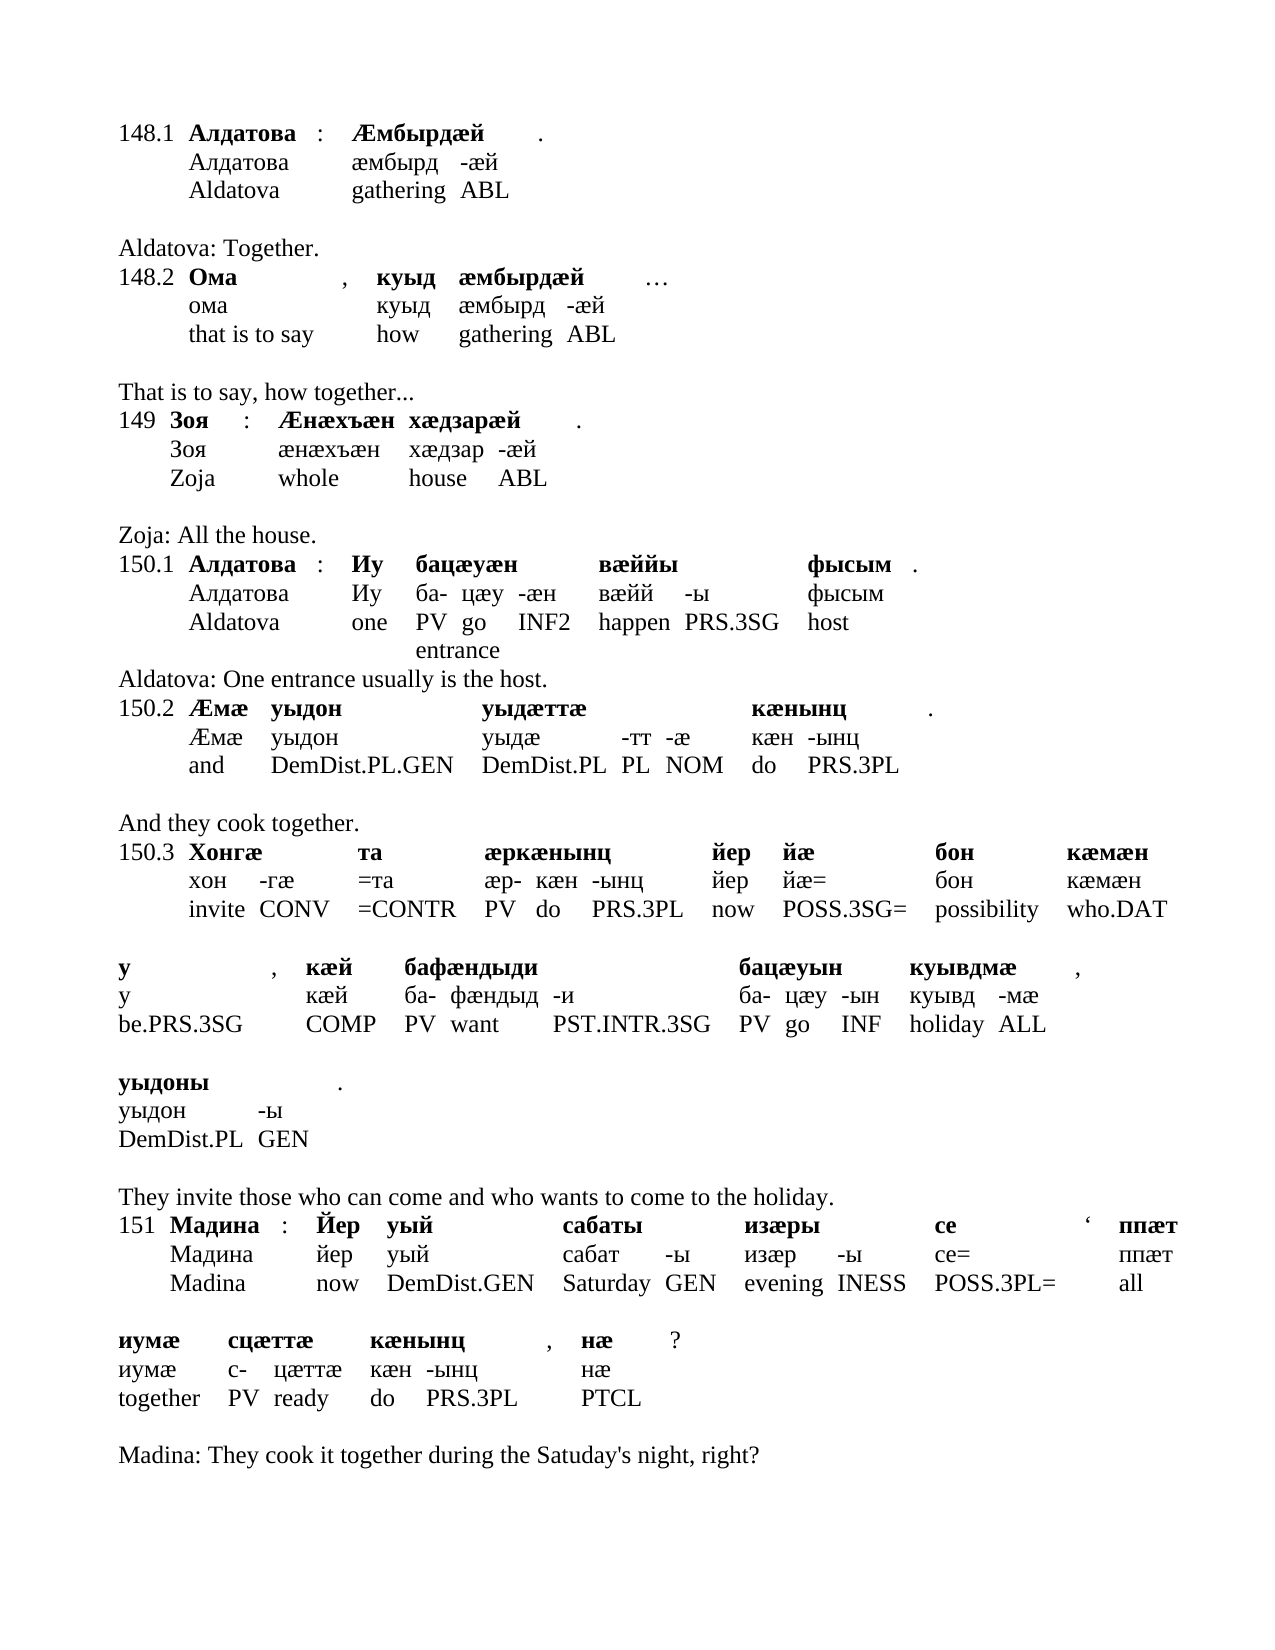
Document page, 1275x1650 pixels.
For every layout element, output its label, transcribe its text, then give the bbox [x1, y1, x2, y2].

text entrance [415, 636, 584, 664]
text PRS.3PL [807, 751, 900, 779]
text ‘ [1084, 1211, 1105, 1239]
text ABL [498, 463, 548, 492]
text go [461, 607, 504, 636]
text кæн [536, 866, 578, 894]
text one [351, 607, 388, 636]
text -ы [665, 1239, 716, 1268]
text host [807, 607, 884, 636]
text кæн [370, 1354, 412, 1383]
text ппæт [1118, 1211, 1187, 1239]
text цæу [785, 981, 827, 1009]
text се [934, 1211, 1070, 1239]
text æмбырд [351, 147, 446, 176]
text PRS.3PL [426, 1383, 518, 1412]
text . [337, 1067, 358, 1096]
text all [1118, 1268, 1173, 1297]
text that is to say [188, 319, 314, 348]
text ба- [404, 981, 436, 1009]
text вæййы [598, 549, 793, 578]
text -мæ [998, 981, 1047, 1009]
text Алдатова [188, 118, 303, 147]
text happen [598, 607, 671, 636]
text уыдон [271, 722, 454, 751]
text PV [404, 1009, 436, 1038]
text Иу [351, 578, 388, 607]
text ABL [460, 176, 510, 204]
text INF2 [518, 607, 571, 636]
text : [317, 549, 338, 578]
text уыдон [118, 1096, 244, 1124]
text ready [273, 1383, 342, 1412]
text бацæуæн [415, 549, 584, 578]
text . [537, 118, 558, 147]
text … [644, 262, 669, 291]
text ABL [566, 319, 617, 348]
text 150.1 [118, 549, 174, 578]
text =та [358, 866, 457, 894]
text 148.1 [118, 118, 174, 147]
text Алдатова [188, 147, 289, 176]
text уый [387, 1239, 535, 1268]
text фæндыд [450, 981, 539, 1009]
text -æй [566, 291, 617, 319]
text INF [841, 1009, 882, 1038]
text сабат [562, 1239, 651, 1268]
text Мадина [169, 1239, 253, 1268]
text =CONTR [358, 894, 457, 923]
text -æй [460, 147, 510, 176]
text -тт [621, 722, 652, 751]
text -æ [665, 722, 724, 751]
text COMP [306, 1009, 377, 1038]
text Æмæ [188, 722, 243, 751]
text POSS.3SG= [782, 894, 907, 923]
text PV [739, 1009, 771, 1038]
text бон [935, 837, 1053, 866]
text PST.INTR.3SG [553, 1009, 711, 1038]
text 149 [118, 406, 156, 434]
text бацæуын [739, 952, 896, 981]
text gathering [351, 176, 446, 204]
text GEN [258, 1124, 309, 1153]
text Алдатова [188, 578, 289, 607]
text gathering [458, 319, 553, 348]
text фысым [807, 549, 898, 578]
text Иу [351, 549, 402, 578]
text , [342, 262, 363, 291]
text изæр [744, 1239, 823, 1268]
text цæу [461, 578, 504, 607]
text кæй [306, 981, 377, 1009]
text нæ [581, 1354, 642, 1383]
text цæттæ [273, 1354, 342, 1383]
text go [785, 1009, 827, 1038]
text ома [188, 291, 314, 319]
text -ы [684, 578, 780, 607]
text , [1074, 952, 1096, 981]
text . [912, 549, 933, 578]
text изæры [744, 1211, 921, 1239]
text с- [228, 1354, 260, 1383]
text нæ [581, 1326, 656, 1354]
text йер [316, 1239, 359, 1268]
text Æмбырдæй [351, 118, 524, 147]
text PRS.3PL [592, 894, 684, 923]
text be.PRS.3SG [118, 1009, 243, 1038]
text And they cook together. [118, 808, 1249, 837]
text -гæ [259, 866, 330, 894]
text . [576, 406, 597, 434]
text PV [484, 894, 522, 923]
text DemDist.GEN [387, 1268, 535, 1297]
text Zoja: All the house. [118, 521, 1249, 549]
text PTCL [581, 1383, 642, 1412]
text holiday [909, 1009, 984, 1038]
text want [450, 1009, 539, 1038]
text ппæт [1118, 1239, 1173, 1268]
text уыдон [271, 693, 468, 722]
text се= [934, 1239, 1056, 1268]
text Зоя [169, 406, 229, 434]
text куыд [376, 262, 444, 291]
text уыдоны [118, 1067, 323, 1096]
text They invite those who can come and who wants to come to the holiday. [118, 1182, 1249, 1211]
text do [536, 894, 578, 923]
text æмбырдæй [458, 262, 630, 291]
text йер [712, 837, 769, 866]
text -ынц [426, 1354, 518, 1383]
text -ы [837, 1239, 907, 1268]
text -æн [518, 578, 571, 607]
text Aldatova [188, 607, 289, 636]
text Æмæ [188, 693, 257, 722]
text Zoja [169, 463, 215, 492]
text æркæнынц [484, 837, 698, 866]
text together [118, 1383, 200, 1412]
text куывд [909, 981, 984, 1009]
text у [118, 952, 257, 981]
text POSS.3PL= [934, 1268, 1056, 1297]
text whole [278, 463, 380, 492]
text Зоя [169, 434, 215, 463]
text how [376, 319, 431, 348]
text иумæ [118, 1326, 214, 1354]
text -ы [258, 1096, 309, 1124]
text PV [415, 607, 448, 636]
text -и [553, 981, 711, 1009]
text That is to say, how together... [118, 377, 1249, 406]
text Мадина [169, 1211, 267, 1239]
text вæйй [598, 578, 671, 607]
text do [751, 751, 794, 779]
text PV [228, 1383, 260, 1412]
text хæдзар [409, 434, 484, 463]
text бафæндыди [404, 952, 725, 981]
text кæнынц [370, 1326, 532, 1354]
text фысым [807, 578, 884, 607]
text PRS.3SG [684, 607, 780, 636]
text -ын [841, 981, 882, 1009]
text Aldatova: One entrance usually is the host. [118, 664, 1249, 693]
text та [358, 837, 470, 866]
text уый [387, 1211, 548, 1239]
text -ынц [592, 866, 684, 894]
text NOM [665, 751, 724, 779]
text and [188, 751, 243, 779]
text иумæ [118, 1354, 200, 1383]
text : [317, 118, 338, 147]
text Хонгæ [188, 837, 344, 866]
text сабаты [562, 1211, 730, 1239]
text бон [935, 866, 1039, 894]
text Aldatova [188, 176, 289, 204]
text PL [621, 751, 652, 779]
text house [409, 463, 484, 492]
text now [316, 1268, 359, 1297]
text кæмæн [1067, 866, 1167, 894]
text Madina [169, 1268, 253, 1297]
text йæ= [782, 866, 907, 894]
text куыд [376, 291, 431, 319]
text 150.3 [118, 837, 174, 866]
text who.DAT [1067, 894, 1167, 923]
text Æнæхъæн [278, 406, 395, 434]
text Aldatova: Together. [118, 233, 1249, 262]
text INESS [837, 1268, 907, 1297]
text 150.2 [118, 693, 174, 722]
text йер [712, 866, 755, 894]
text хон [188, 866, 245, 894]
text уыдæ [482, 722, 607, 751]
text Йер [316, 1211, 373, 1239]
text ALL [998, 1009, 1047, 1038]
text -æй [498, 434, 548, 463]
text æр- [484, 866, 522, 894]
text хæдзарæй [409, 406, 562, 434]
text : [281, 1211, 302, 1239]
text 151 [118, 1211, 156, 1239]
text йæ [782, 837, 921, 866]
text DemDist.PL [118, 1124, 244, 1153]
text evening [744, 1268, 823, 1297]
text : [243, 406, 264, 434]
text Алдатова [188, 549, 303, 578]
text CONV [259, 894, 330, 923]
text Ома [188, 262, 328, 291]
text -ынц [807, 722, 900, 751]
text ба- [415, 578, 448, 607]
text Madina: They cook it together during the Satuday's night, right? [118, 1441, 1249, 1469]
text æмбырд [458, 291, 553, 319]
text кæн [751, 722, 794, 751]
text GEN [665, 1268, 716, 1297]
text сцæттæ [228, 1326, 356, 1354]
text . [927, 693, 948, 722]
text do [370, 1383, 412, 1412]
text ба- [739, 981, 771, 1009]
text куывдмæ [909, 952, 1061, 981]
text now [712, 894, 755, 923]
text , [546, 1326, 567, 1354]
text Saturday [562, 1268, 651, 1297]
text DemDist.PL.GEN [271, 751, 454, 779]
text у [118, 981, 243, 1009]
text possibility [935, 894, 1039, 923]
text æнæхъæн [278, 434, 380, 463]
text DemDist.PL [482, 751, 607, 779]
text кæй [306, 952, 390, 981]
text уыдæттæ [482, 693, 738, 722]
text кæнынц [751, 693, 914, 722]
text кæмæн [1067, 837, 1181, 866]
text , [271, 952, 292, 981]
text invite [188, 894, 245, 923]
text ? [669, 1326, 691, 1354]
text 148.2 [118, 262, 174, 291]
